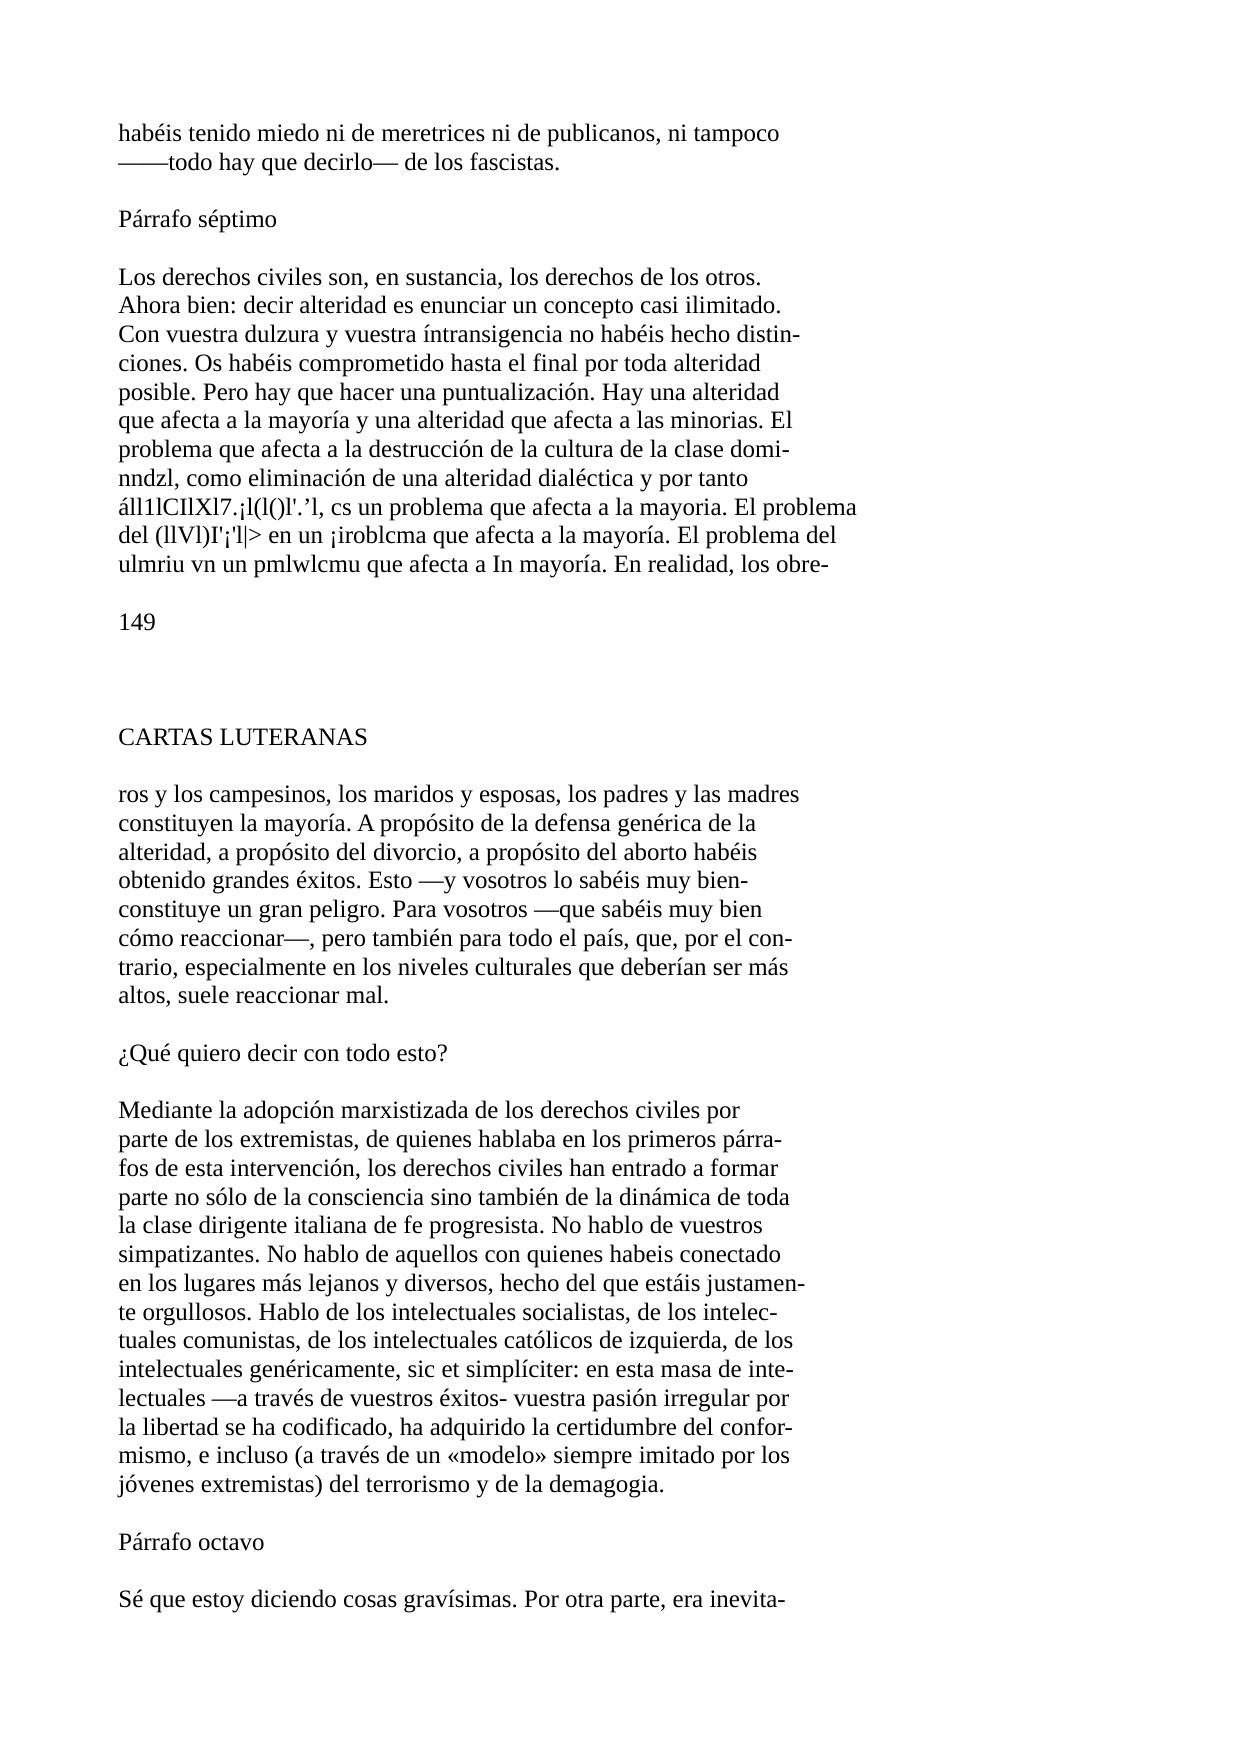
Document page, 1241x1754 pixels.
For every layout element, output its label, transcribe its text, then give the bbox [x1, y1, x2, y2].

text la libertad se ha codificado, ha adquirido la certidumbre del confor- [118, 1412, 1122, 1441]
text Sé que estoy diciendo cosas gravísimas. Por otra parte, era inevita- [118, 1584, 1122, 1613]
text problema que afecta a la destrucción de la cultura de la clase domi- [118, 434, 1122, 463]
text Mediante la adopción marxistizada de los derechos civiles por [118, 1096, 1122, 1124]
text CARTAS LUTERANAS [118, 722, 1122, 751]
text mismo, e incluso (a través de un «modelo» siempre imitado por los [118, 1441, 1122, 1469]
text Los derechos civiles son, en sustancia, los derechos de los otros. [118, 262, 1122, 291]
text trario, especialmente en los niveles culturales que deberían ser más [118, 952, 1122, 981]
text ——todo hay que decirlo— de los fascistas. [118, 147, 1122, 176]
text lectuales —a través de vuestros éxitos- vuestra pasión irregular por [118, 1383, 1122, 1412]
text constituyen la mayoría. A propósito de la defensa genérica de la [118, 808, 1122, 837]
text parte no sólo de la consciencia sino también de la dinámica de toda [118, 1182, 1122, 1211]
text obtenido grandes éxitos. Esto —y vosotros lo sabéis muy bien- [118, 866, 1122, 894]
text altos, suele reaccionar mal. [118, 981, 1122, 1009]
text simpatizantes. No hablo de aquellos con quienes habeis conectado [118, 1239, 1122, 1268]
text del (llVl)I'¡'l|> en un ¡iroblcma que afecta a la mayoría. El problema del [118, 521, 1122, 549]
text tuales comunistas, de los intelectuales católicos de izquierda, de los [118, 1326, 1122, 1354]
text Ahora bien: decir alteridad es enunciar un concepto casi ilimitado. [118, 291, 1122, 319]
text jóvenes extremistas) del terrorismo y de la demagogia. [118, 1469, 1122, 1498]
text te orgullosos. Hablo de los intelectuales socialistas, de los intelec- [118, 1297, 1122, 1326]
text nndzl, como eliminación de una alteridad dialéctica y por tanto [118, 463, 1122, 492]
text posible. Pero hay que hacer una puntualización. Hay una alteridad [118, 377, 1122, 406]
text intelectuales genéricamente, sic et simplíciter: en esta masa de inte- [118, 1354, 1122, 1383]
text Con vuestra dulzura y vuestra íntransigencia no habéis hecho distin- [118, 319, 1122, 348]
text ros y los campesinos, los maridos y esposas, los padres y las madres [118, 779, 1122, 808]
text que afecta a la mayoría y una alteridad que afecta a las minorias. El [118, 406, 1122, 434]
text habéis tenido miedo ni de meretrices ni de publicanos, ni tampoco [118, 118, 1122, 147]
text ulmriu vn un pmlwlcmu que afecta a In mayoría. En realidad, los obre- [118, 549, 1122, 578]
text la clase dirigente italiana de fe progresista. No hablo de vuestros [118, 1211, 1122, 1239]
text alteridad, a propósito del divorcio, a propósito del aborto habéis [118, 837, 1122, 866]
text 149 [118, 607, 1122, 636]
text constituye un gran peligro. Para vosotros —que sabéis muy bien [118, 894, 1122, 923]
text fos de esta intervención, los derechos civiles han entrado a formar [118, 1153, 1122, 1182]
text ¿Qué quiero decir con todo esto? [118, 1038, 1122, 1067]
text Párrafo octavo [118, 1527, 1122, 1556]
text ciones. Os habéis comprometido hasta el final por toda alteridad [118, 348, 1122, 377]
text cómo reaccionar—, pero también para todo el país, que, por el con- [118, 923, 1122, 952]
text Párrafo séptimo [118, 204, 1122, 233]
text áll1lCIlXl7.¡l(l()l'.’l, cs un problema que afecta a la mayoria. El problema [118, 492, 1122, 521]
text en los lugares más lejanos y diversos, hecho del que estáis justamen- [118, 1268, 1122, 1297]
text parte de los extremistas, de quienes hablaba en los primeros párra- [118, 1124, 1122, 1153]
